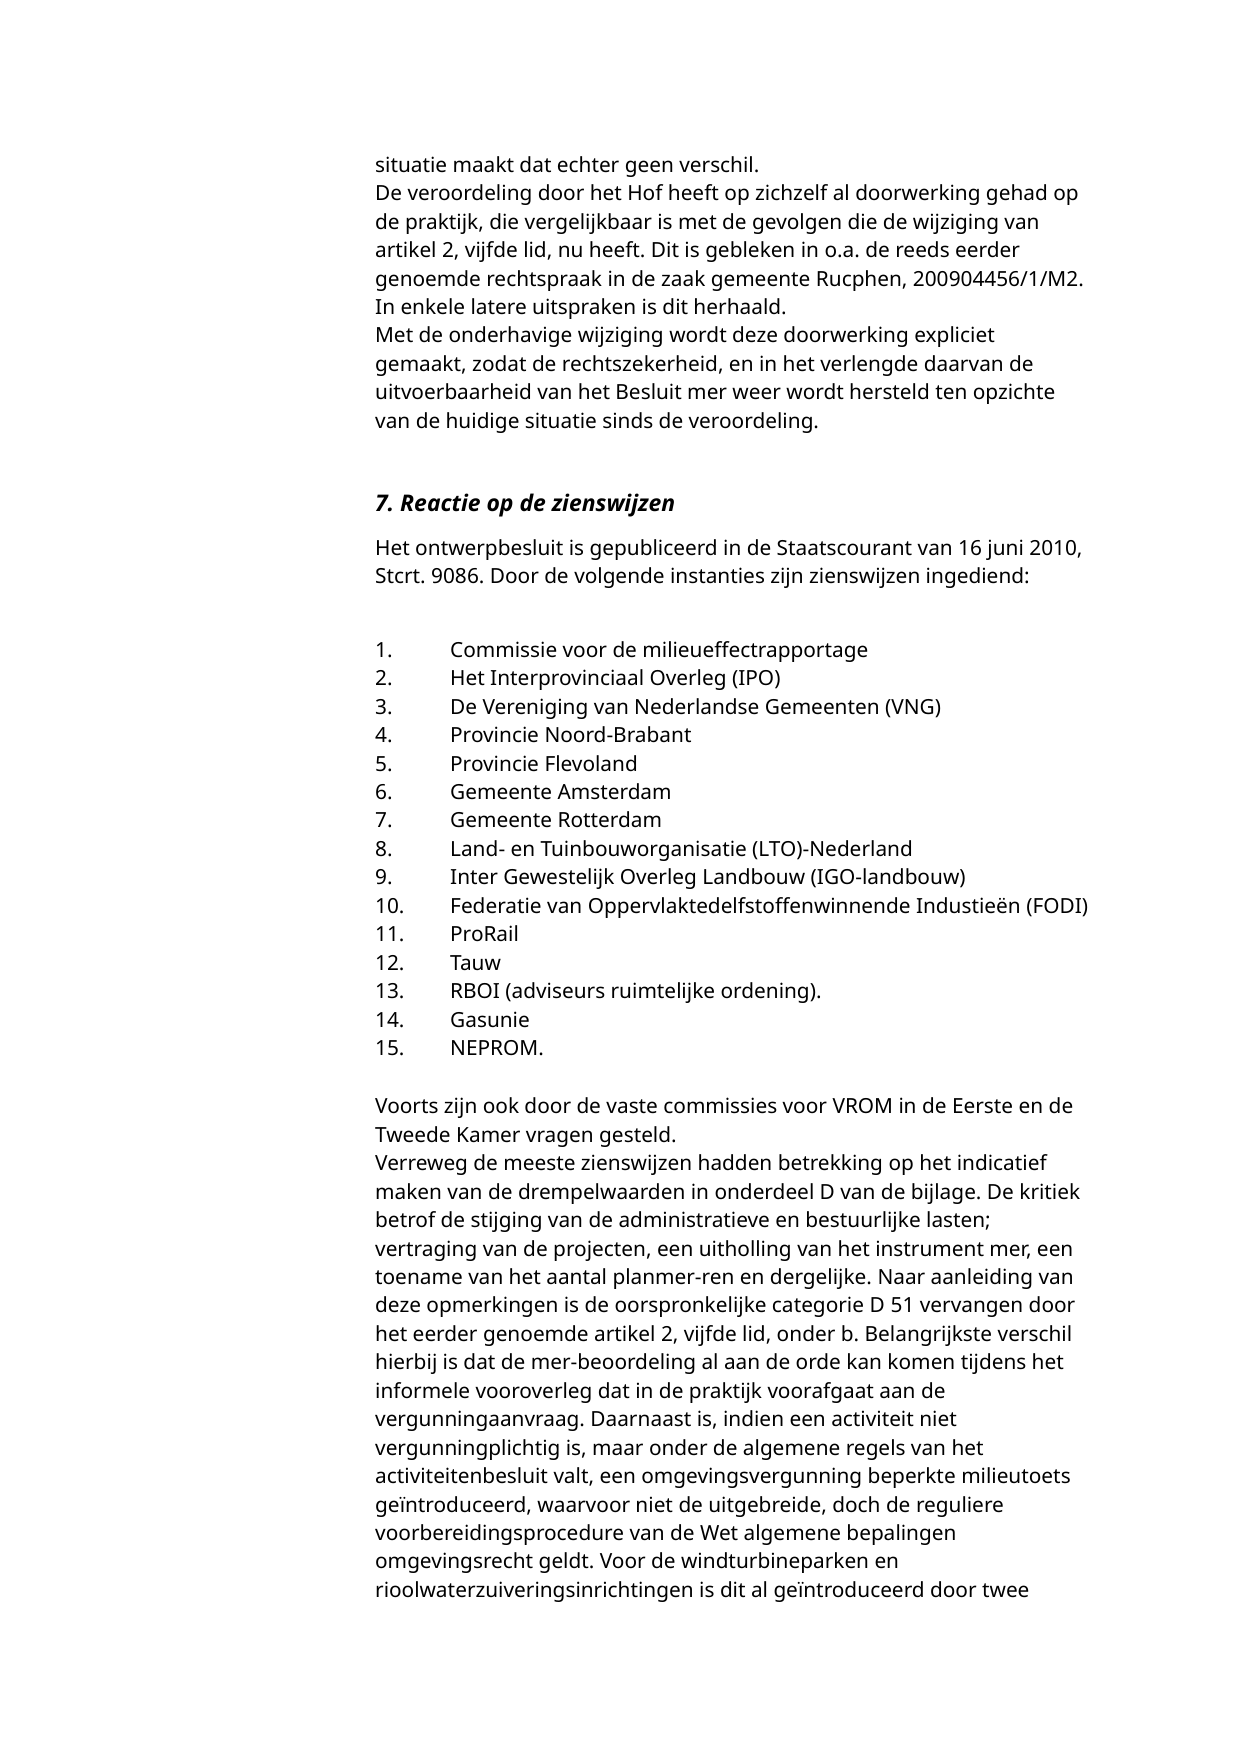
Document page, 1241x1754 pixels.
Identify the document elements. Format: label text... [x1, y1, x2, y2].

list Provincie Flevoland [375, 749, 1090, 777]
list NEPROM. [375, 1033, 1090, 1062]
text Voorts zijn ook door de vaste commissies voor VROM in de Eerste en de Tweede Kamer vragen gesteld. [375, 1092, 1090, 1148]
list De Vereniging van Nederlandse Gemeenten (VNG) [375, 692, 1090, 720]
text De veroordeling door het Hof heeft op zichzelf al doorwerking gehad op de praktijk, die vergelijkbaar is met de gevolgen die de wijziging van artikel 2, vijfde lid, nu heeft. Dit is gebleken in o.a. de reeds eerder genoemde rechtspraak in de zaak gemeente Rucphen, 200904456/1/M2. In enkele latere uitspraken is dit herhaald. [375, 178, 1090, 321]
subtitle 7. Reactie op de zienswijzen [375, 487, 1090, 518]
list Land- en Tuinbouworganisatie (LTO)-Nederland [375, 834, 1090, 862]
list Het Interprovinciaal Overleg (IPO) [375, 663, 1090, 692]
list RBOI (adviseurs ruimtelijke ordening). [375, 976, 1090, 1005]
list Commissie voor de milieueffectrapportage [375, 635, 1090, 663]
list Gasunie [375, 1005, 1090, 1033]
text Het ontwerpbesluit is gepubliceerd in de Staatscourant van 16 juni 2010, Stcrt. 9086. Door de volgende instanties zijn zienswijzen ingediend: [375, 533, 1090, 590]
list Gemeente Rotterdam [375, 806, 1090, 834]
list Inter Gewestelijk Overleg Landbouw (IGO-landbouw) [375, 862, 1090, 891]
list Gemeente Amsterdam [375, 777, 1090, 806]
text Verreweg de meeste zienswijzen hadden betrekking op het indicatief maken van de drempelwaarden in onderdeel D van de bijlage. De kritiek betrof de stijging van de administratieve en bestuurlijke lasten; vertraging van de projecten, een uitholling van het instrument mer, een toename van het aantal planmer-ren en dergelijke. Naar aanleiding van deze opmerkingen is de oorspronkelijke categorie D 51 vervangen door het eerder genoemde artikel 2, vijfde lid, onder b. Belangrijkste verschil hierbij is dat de mer-beoordeling al aan de orde kan komen tijdens het informele vooroverleg dat in de praktijk voorafgaat aan de vergunningaanvraag. Daarnaast is, indien een activiteit niet vergunningplichtig is, maar onder de algemene regels van het activiteitenbesluit valt, een omgevingsvergunning beperkte milieutoets geïntroduceerd, waarvoor niet de uitgebreide, doch de reguliere voorbereidingsprocedure van de Wet algemene bepalingen omgevingsrecht geldt. Voor de windturbineparken en rioolwaterzuiveringsinrichtingen is dit al geïntroduceerd door twee [375, 1148, 1090, 1603]
list Provincie Noord-Brabant [375, 720, 1090, 749]
list Tauw [375, 948, 1090, 976]
list ProRail [375, 919, 1090, 948]
text situatie maakt dat echter geen verschil. [375, 150, 1090, 178]
list Federatie van Oppervlaktedelfstoffenwinnende Industieën (FODI) [375, 891, 1090, 919]
text Met de onderhavige wijziging wordt deze doorwerking expliciet gemaakt, zodat de rechtszekerheid, en in het verlengde daarvan de uitvoerbaarheid van het Besluit mer weer wordt hersteld ten opzichte van de huidige situatie sinds de veroordeling. [375, 321, 1090, 434]
